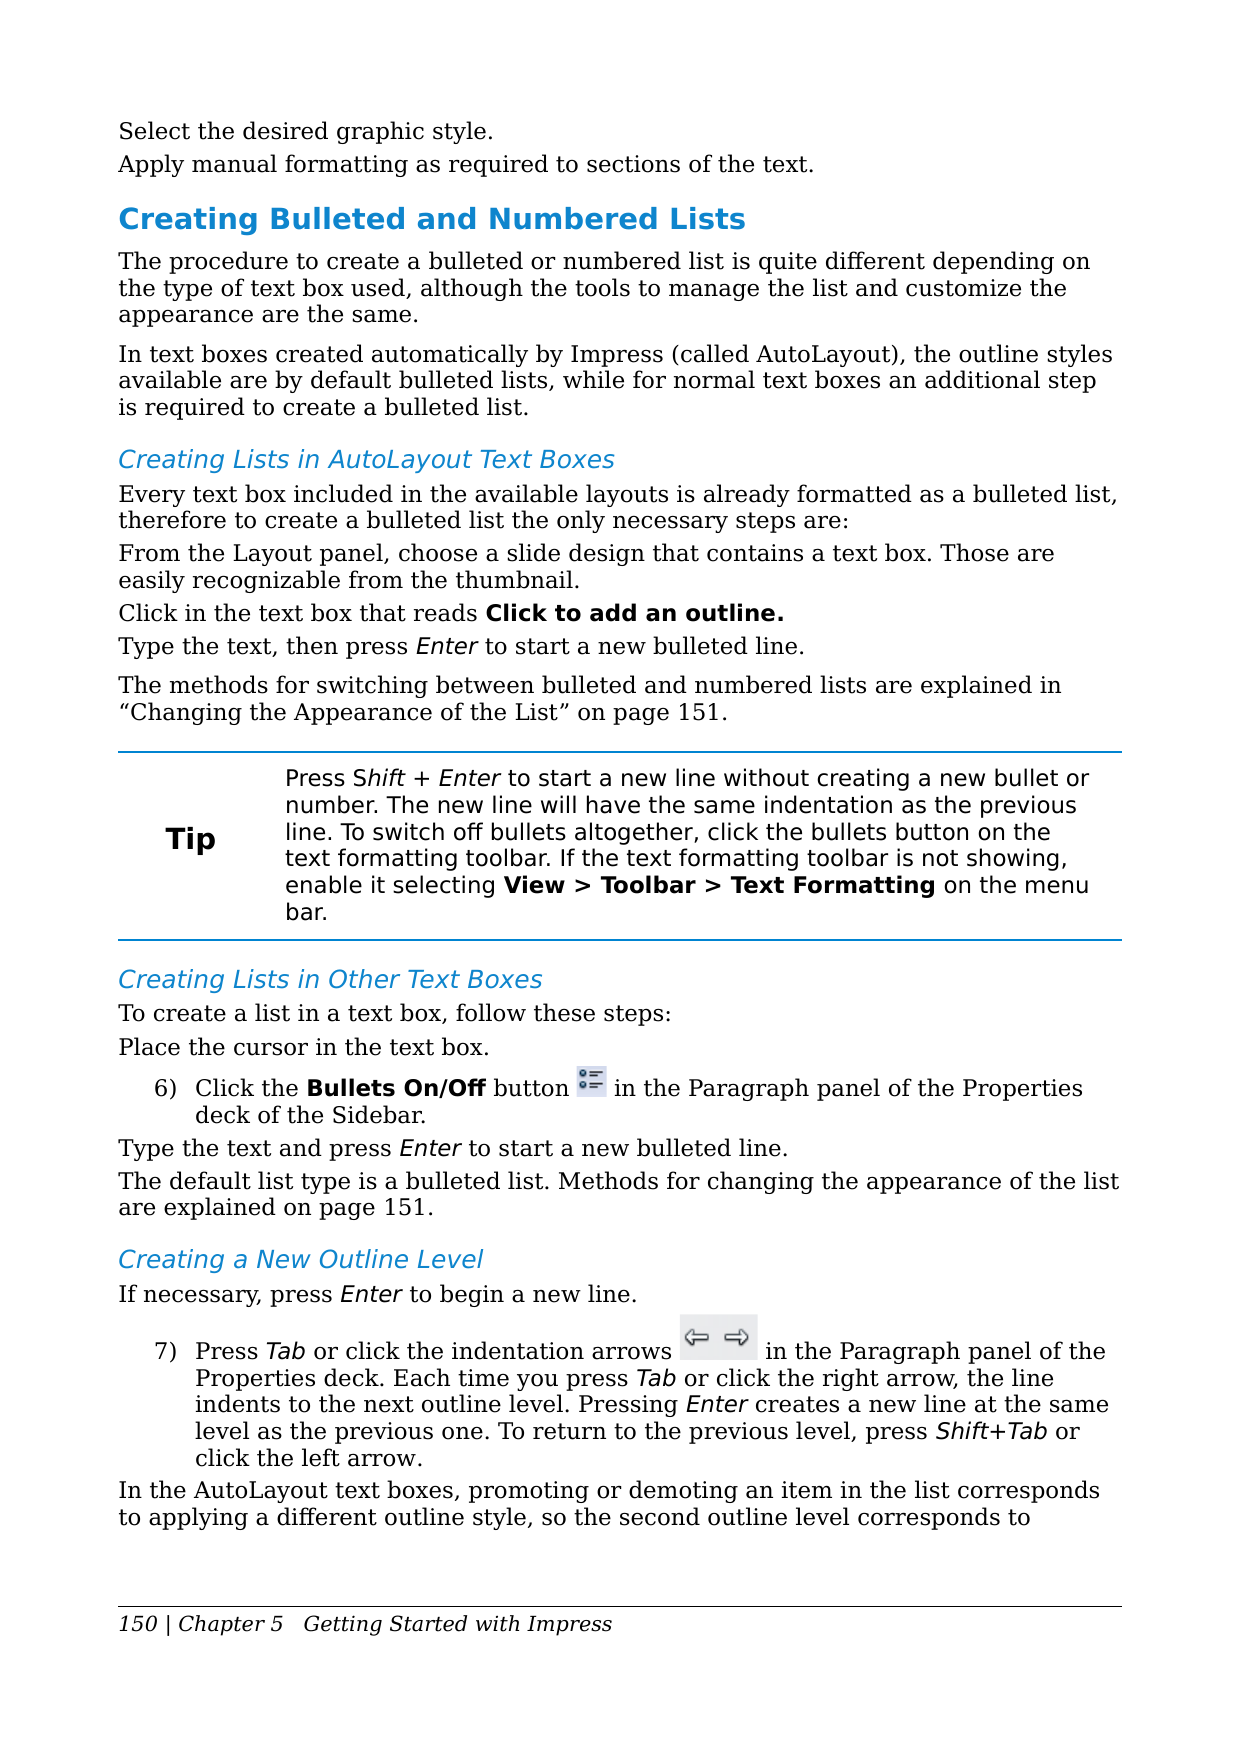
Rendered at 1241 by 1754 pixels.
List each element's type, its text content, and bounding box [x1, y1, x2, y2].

list Press Tab or click the indentation arrows in the Paragraph panel of the Properties deck. Each time you press Tab or click the right arrow, the line indents to the next outline level. Pressing Enter creates a new line at the same level as the previous one. To return to the previous level, press Shift+Tab or click the left arrow. [177, 1314, 1122, 1471]
text In text boxes created automatically by Impress (called AutoLayout), the outline styles available are by default bulleted lists, while for normal text boxes an additional step is required to create a bulleted list. [118, 341, 1122, 421]
text The procedure to create a bulleted or numbered list is quite different depending on the type of text box used, although the tools to manage the list and customize the appearance are the same. [118, 248, 1122, 328]
text Place the cursor in the text box. [118, 1034, 1122, 1060]
text From the Layout panel, choose a slide design that contains a text box. Those are easily recognizable from the thumbnail. [118, 541, 1122, 594]
text In the AutoLayout text boxes, promoting or demoting an item in the list corresponds to applying a different outline style, so the second outline level corresponds to [118, 1478, 1122, 1531]
subtitle Creating Bulleted and Numbered Lists [118, 202, 1122, 236]
subtitle Creating Lists in AutoLayout Text Boxes [118, 445, 1122, 474]
text Type the text and press Enter to start a new bulleted line. [118, 1135, 1122, 1162]
text If necessary, press Enter to begin a new line. [118, 1281, 1122, 1308]
text Select the desired graphic style. [118, 118, 1122, 145]
table_header Press Shift + Enter to start a new line without creating a new bullet or number. The new line will have the same indentation as the previous line. To switch off bullets altogether, click the bullets button on the text formatting toolbar. If the text formatting toolbar is not showing, enable it selecting View > Toolbar > Text Formatting on the menu bar. [264, 753, 1122, 939]
picture [679, 1314, 758, 1360]
picture [576, 1066, 607, 1097]
table_header Tip [118, 753, 263, 939]
list Every text box included in the available layouts is already formatted as a bulleted list, therefore to create a bulleted list the only necessary steps are: [118, 481, 1122, 534]
text The methods for switching between bulleted and numbered lists are explained in “Changing the Appearance of the List” on page 151. [118, 672, 1122, 726]
subtitle Creating a New Outline Level [118, 1246, 1122, 1275]
text Type the text, then press Enter to start a new bulleted line. [118, 633, 1122, 660]
text Click in the text box that reads Click to add an outline. [118, 600, 1122, 627]
list Click the Bullets On/Off button in the Paragraph panel of the Properties deck of the Sidebar. [177, 1067, 1122, 1129]
list To create a list in a text box, follow these steps: [118, 1001, 1122, 1027]
subtitle Creating Lists in Other Text Boxes [118, 965, 1122, 994]
text The default list type is a bulleted list. Methods for changing the appearance of the list are explained on page 151. [118, 1168, 1122, 1221]
text Apply manual formatting as required to sections of the text. [118, 151, 1122, 178]
